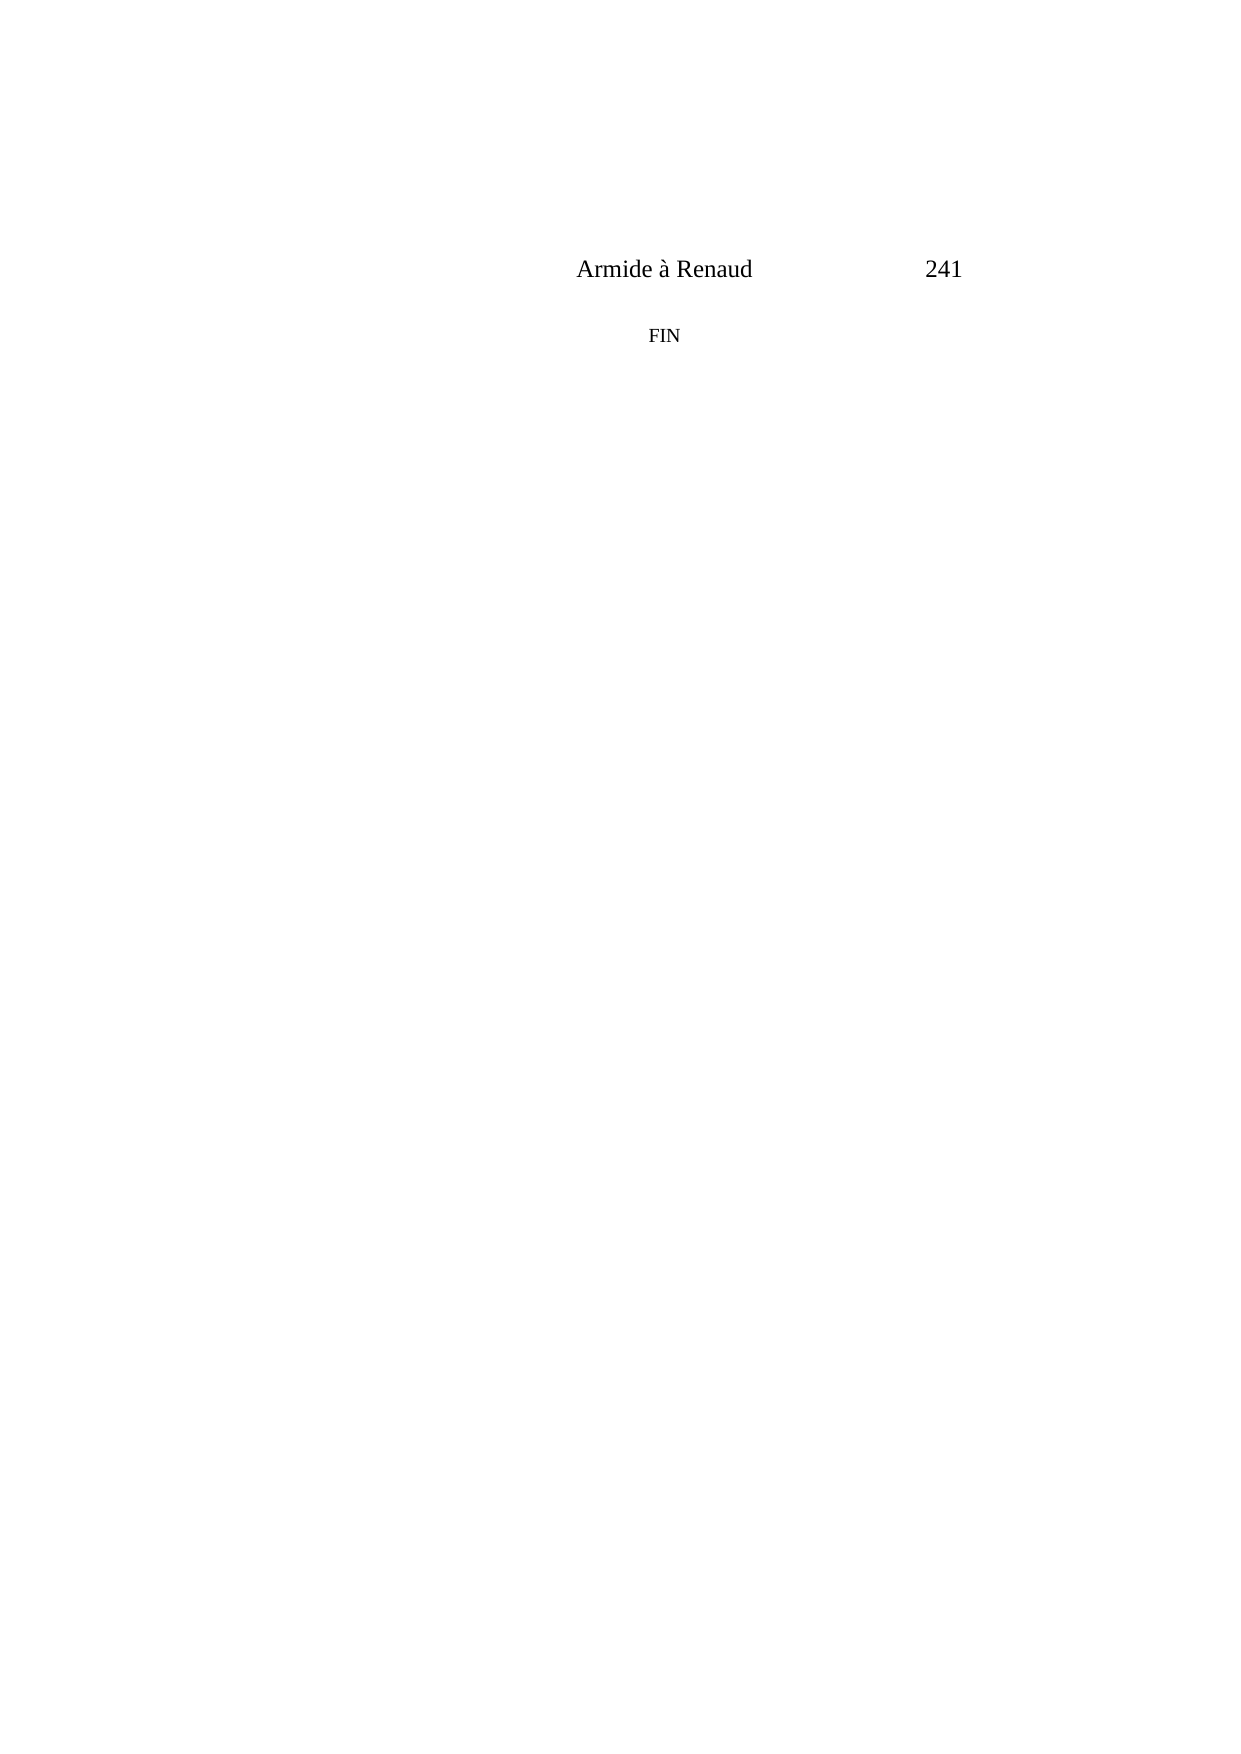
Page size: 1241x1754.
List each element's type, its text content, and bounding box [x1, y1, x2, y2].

text fin [366, 319, 963, 348]
